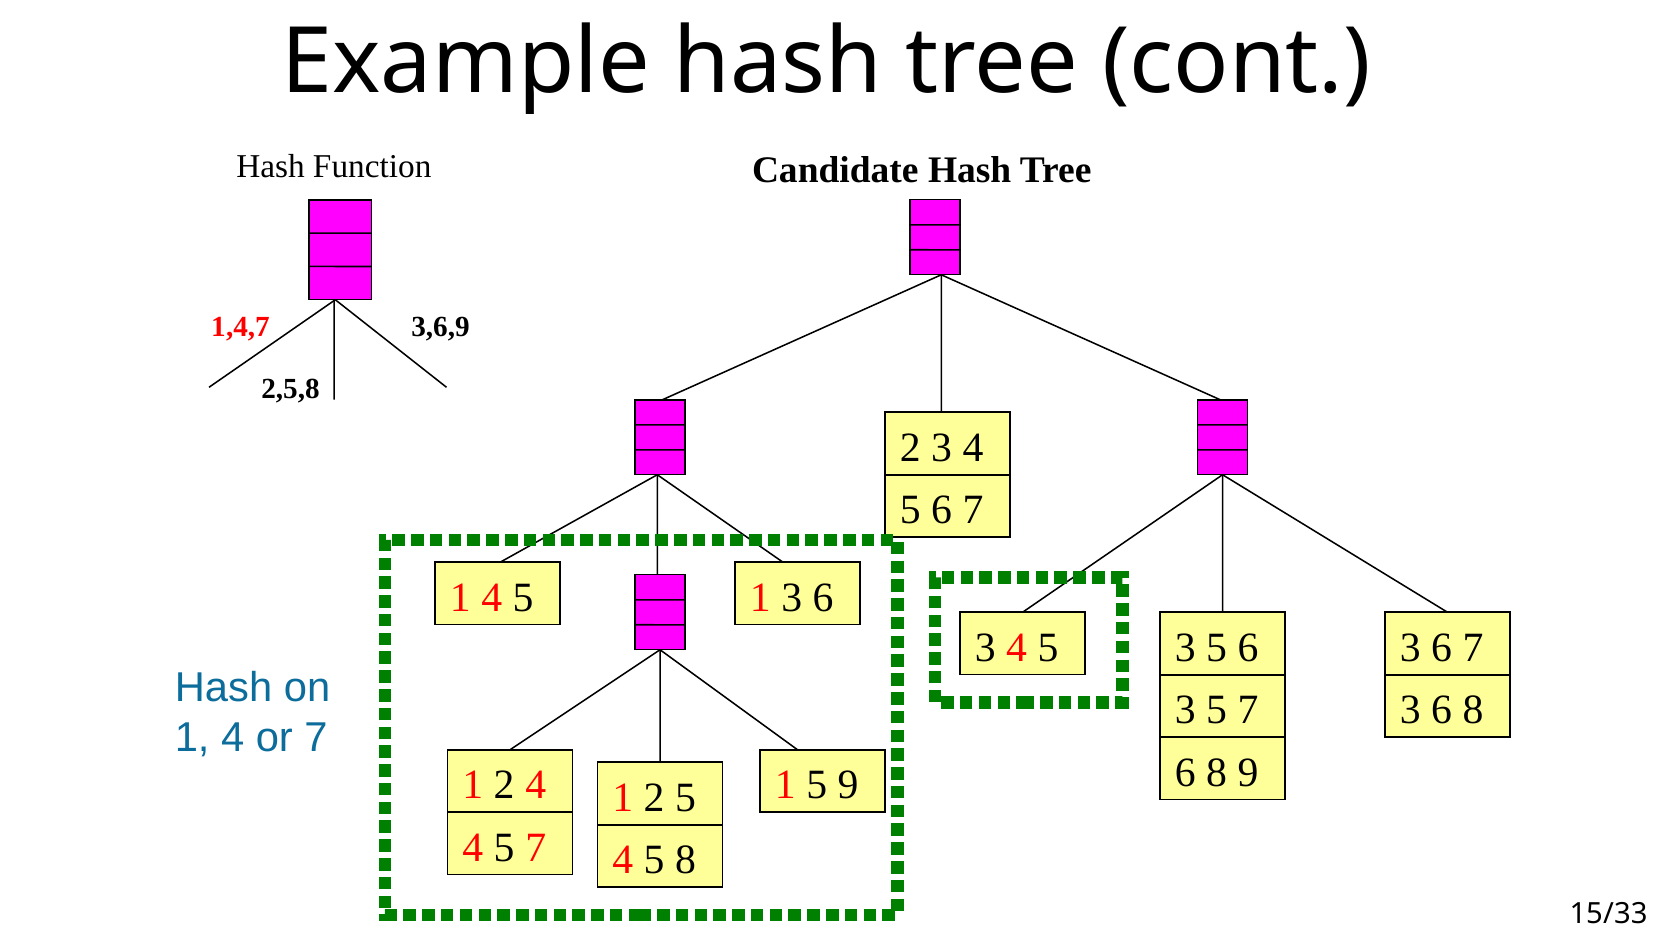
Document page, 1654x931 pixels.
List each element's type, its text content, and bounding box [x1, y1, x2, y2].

text_box [910, 251, 961, 275]
text_box [874, 749, 886, 813]
text_box [1197, 399, 1248, 424]
text_box [635, 601, 686, 624]
text_box 6 8 9 [1160, 737, 1274, 803]
title Example hash tree (cont.) [82, 0, 1571, 122]
text_box 3 6 7 [1385, 612, 1499, 674]
text_box [1197, 451, 1248, 475]
text_box 3 5 6 [1160, 612, 1274, 674]
text_box [1197, 426, 1248, 449]
text_box [562, 749, 573, 875]
text_box 1 2 5 [597, 762, 712, 824]
text_box 3,6,9 [396, 299, 486, 350]
text_box [1274, 612, 1286, 800]
text_box [849, 562, 861, 625]
text_box Hash Function [221, 137, 447, 192]
text_box Hash on 1, 4 or 7 [160, 652, 348, 768]
text_box 1 2 4 [447, 749, 562, 812]
text_box [910, 199, 961, 224]
text_box 3 5 7 [1160, 674, 1274, 737]
text_box [635, 426, 686, 449]
text_box [1074, 612, 1086, 675]
text_box [1499, 612, 1511, 738]
text_box [910, 226, 961, 249]
text_box [635, 574, 686, 599]
text_box 5 6 7 [885, 474, 999, 540]
text_box [549, 562, 561, 625]
text_box Candidate Hash Tree [737, 137, 1107, 198]
text_box [635, 626, 686, 650]
text_box 4 5 7 [447, 812, 562, 878]
text_box [308, 199, 372, 300]
text_box 1 3 6 [735, 562, 849, 628]
text_box [635, 451, 686, 475]
text_box 1 4 5 [435, 562, 549, 628]
text_box [712, 762, 723, 888]
text_box 2,5,8 [246, 362, 336, 413]
text_box 4 5 8 [597, 824, 712, 890]
text_box [635, 399, 686, 424]
text_box 3 6 8 [1385, 674, 1499, 740]
text_box 2 3 4 [885, 412, 999, 474]
text_box 3 4 5 [960, 612, 1074, 678]
text_box [999, 412, 1011, 538]
text_box 1 5 9 [760, 749, 874, 815]
text_box 1,4,7 [196, 299, 286, 350]
